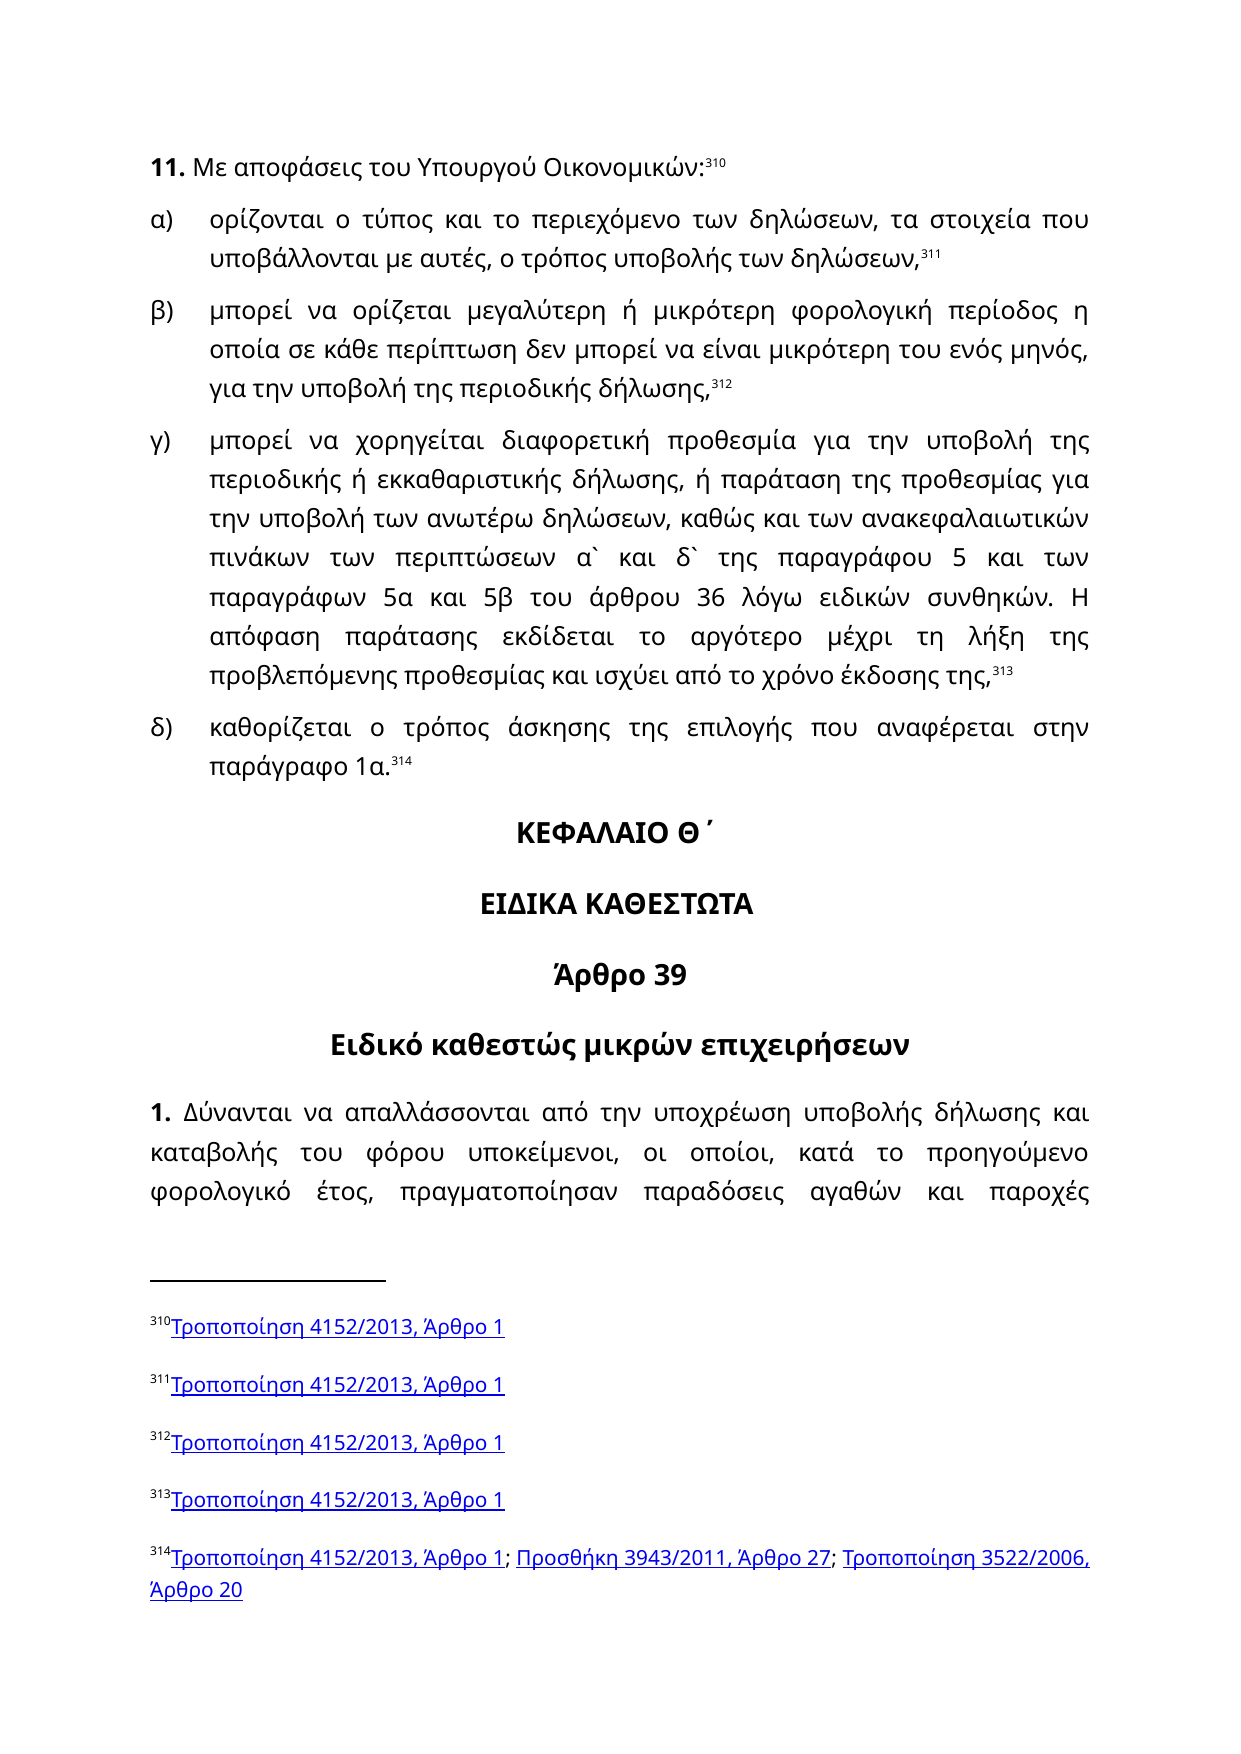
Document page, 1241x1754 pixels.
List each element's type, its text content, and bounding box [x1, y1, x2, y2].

text Τροποποίηση 4152/2013, Άρθρο 1; Προσθήκη 3943/2011, Άρθρο 27; Τροποποίηση 3522/2006, Άρθρο 20 [150, 1543, 1090, 1604]
subtitle ΕΙΔΙΚΑ ΚΑΘΕΣΤΩΤΑ [150, 883, 1090, 923]
list δ) καθορίζεται ο τρόπος άσκησης της επιλογής που αναφέρεται στην παράγραφο 1α. [150, 709, 1090, 782]
text Τροποποίηση 4152/2013, Άρθρο 1 [150, 1485, 1090, 1514]
text 1. Δύνανται να απαλλάσσονται από την υποχρέωση υποβολής δήλωσης και καταβολής του φόρου υποκείμενοι, οι οποίοι, κατά το προηγούμενο φορολογικό έτος, πραγματοποίησαν παραδόσεις αγαθών και παροχές [150, 1095, 1090, 1207]
subtitle Άρθρο 39 [150, 954, 1090, 993]
list α) ορίζονται ο τύπος και το περιεχόμενο των δηλώσεων, τα στοιχεία που υποβάλλονται με αυτές, ο τρόπος υποβολής των δηλώσεων, [150, 202, 1090, 275]
subtitle ΚΕΦΑΛΑΙΟ Θ΄ [150, 812, 1090, 852]
text Τροποποίηση 4152/2013, Άρθρο 1 [150, 1312, 1090, 1341]
list β) μπορεί να ορίζεται μεγαλύτερη ή μικρότερη φορολογική περίοδος η οποία σε κάθε περίπτωση δεν μπορεί να είναι μικρότερη του ενός μηνός, για την υποβολή της περιοδικής δήλωσης, [150, 292, 1090, 405]
text Τροποποίηση 4152/2013, Άρθρο 1 [150, 1370, 1090, 1398]
subtitle Ειδικό καθεστώς μικρών επιχειρήσεων [150, 1024, 1090, 1064]
list γ) μπορεί να χορηγείται διαφορετική προθεσμία για την υποβολή της περιοδικής ή εκκαθαριστικής δήλωσης, ή παράταση της προθεσμίας για την υποβολή των ανωτέρω δηλώσεων, καθώς και των ανακεφαλαιωτικών πινάκων των περιπτώσεων α` και δ` της παραγράφου 5 και των παραγράφων 5α και 5β του άρθρου 36 λόγω ειδικών συνθηκών. Η απόφαση παράτασης εκδίδεται το αργότερο μέχρι τη λήξη της προβλεπόμενης προθεσμίας και ισχύει από το χρόνο έκδοσης της, [150, 422, 1090, 692]
text 11. Με αποφάσεις του Υπουργού Οικονομικών: [150, 150, 1090, 184]
text Τροποποίηση 4152/2013, Άρθρο 1 [150, 1428, 1090, 1456]
